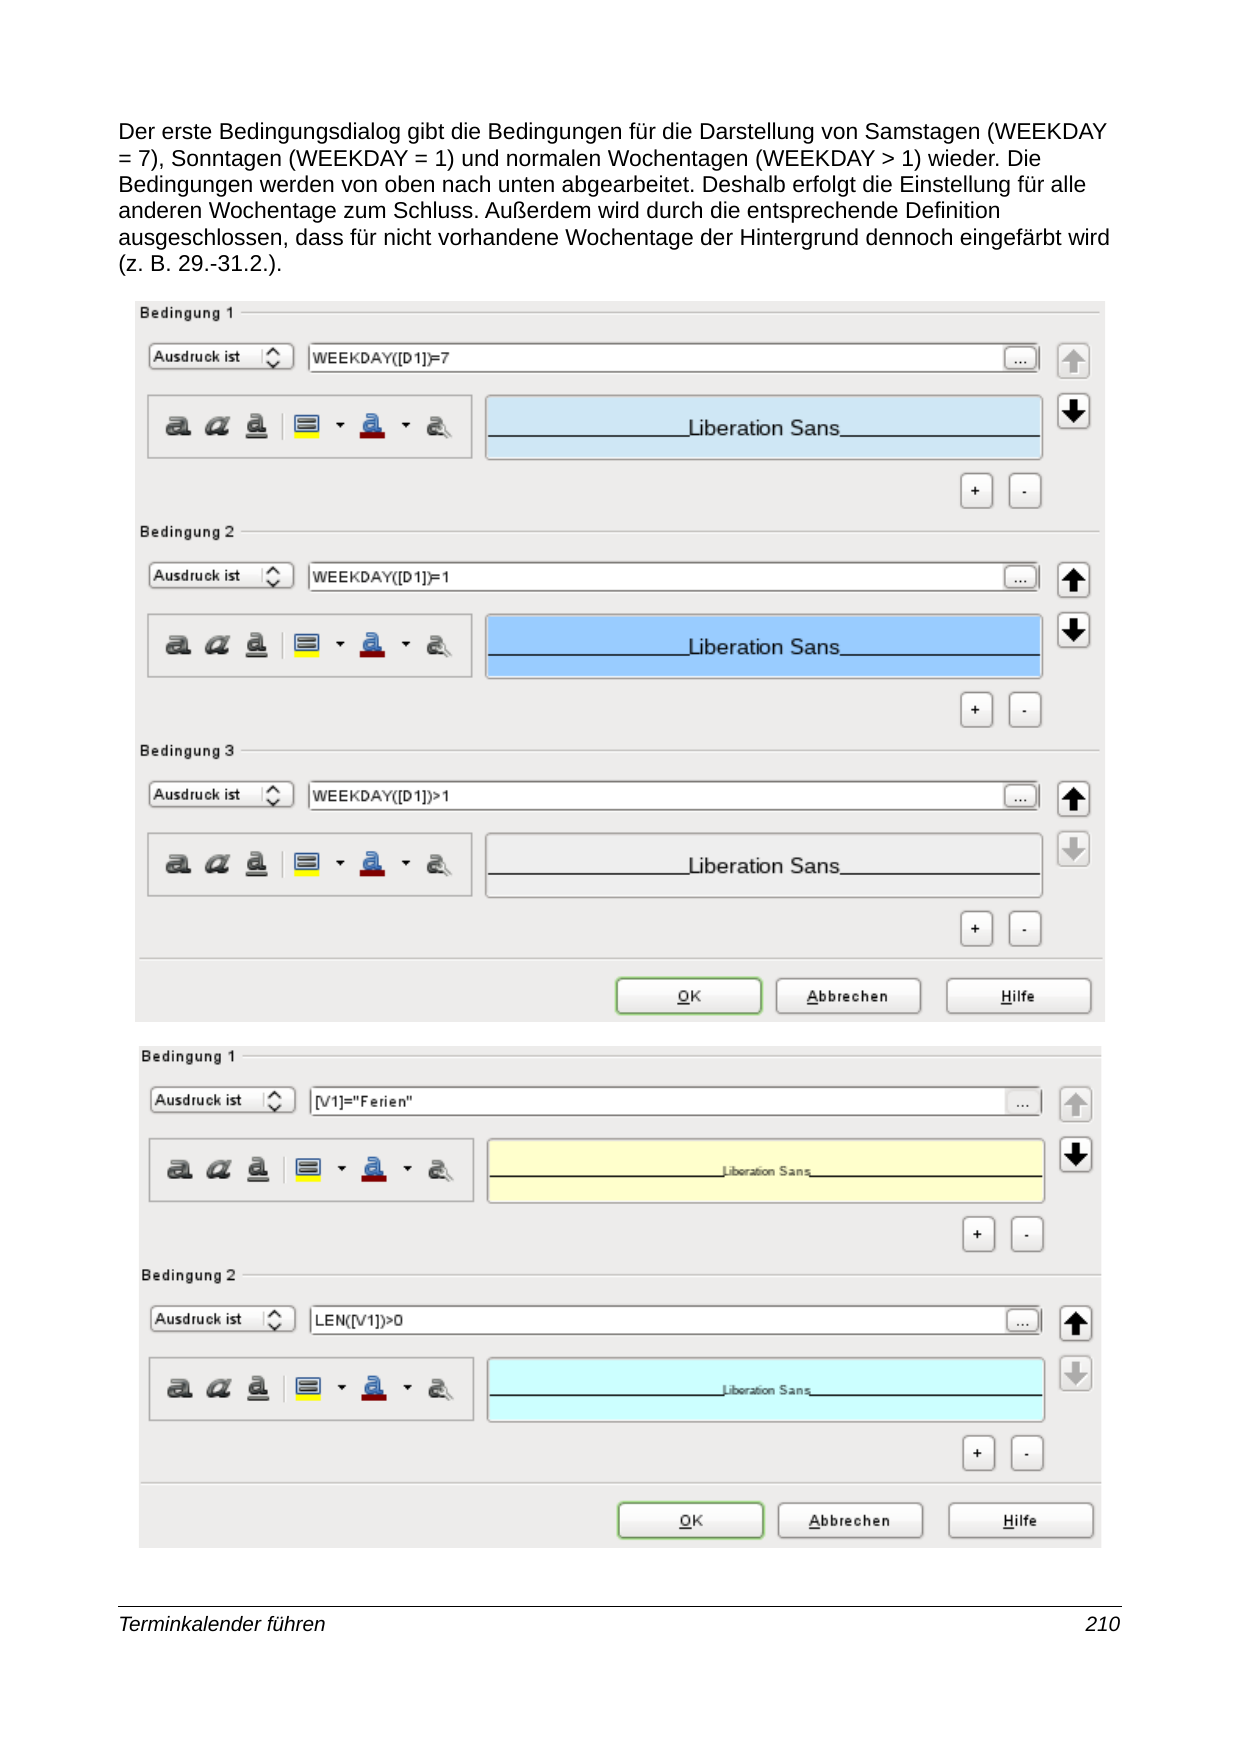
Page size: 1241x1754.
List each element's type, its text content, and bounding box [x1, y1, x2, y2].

picture [135, 301, 1106, 1022]
text Der erste Bedingungsdialog gibt die Bedingungen für die Darstellung von Samstagen (WEEKDAY = 7), Sonntagen (WEEKDAY = 1) und normalen Wochentagen (WEEKDAY > 1) wieder. Die Bedingungen werden von oben nach unten abgearbeitet. Deshalb erfolgt die Einstellung für alle anderen Wochentage zum Schluss. Außerdem wird durch die entsprechende Definition ausgeschlossen, dass für nicht vorhandene Wochentage der Hintergrund dennoch eingefärbt wird (z. B. 29.-31.2.). [118, 118, 1122, 276]
picture [138, 1046, 1102, 1548]
